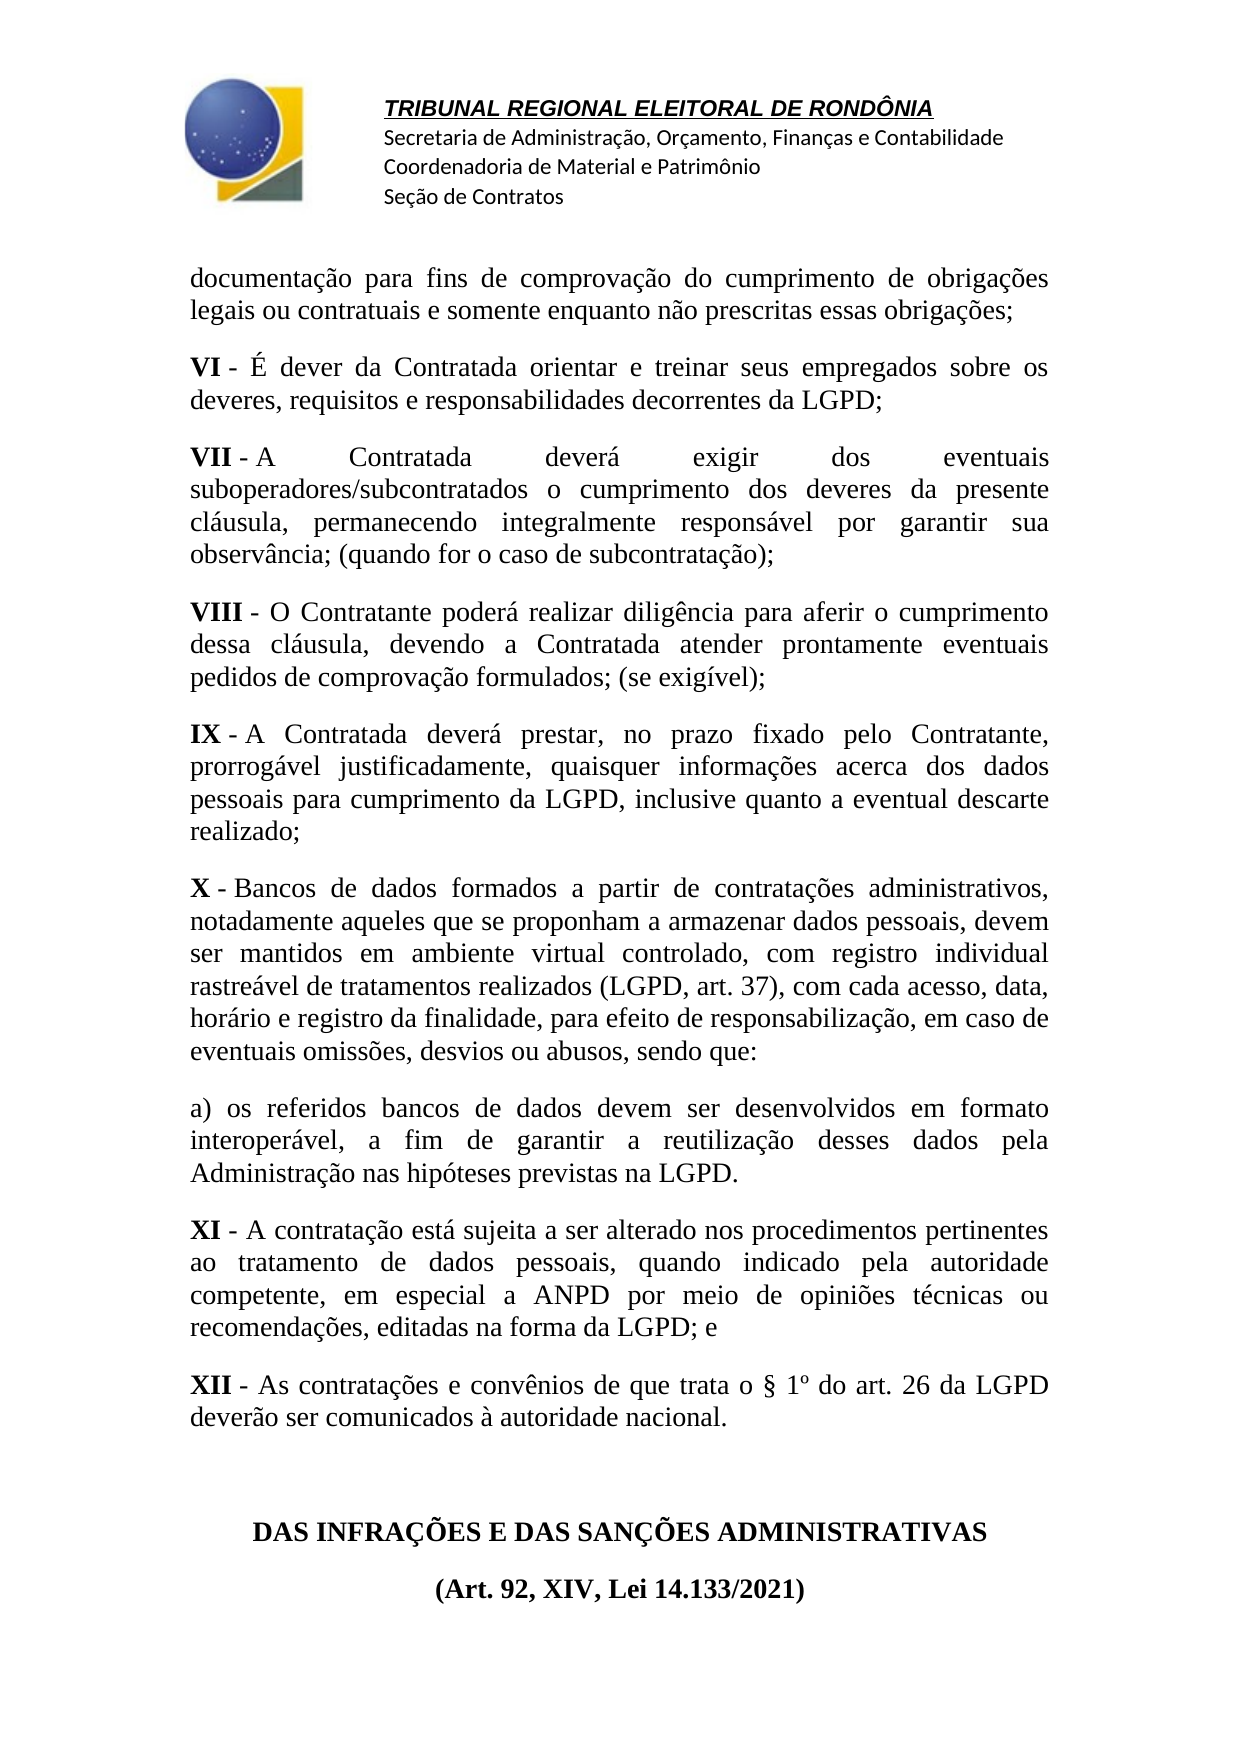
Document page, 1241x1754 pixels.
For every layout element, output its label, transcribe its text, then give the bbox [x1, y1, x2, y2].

text VII - A Contratada deverá exigir dos eventuais suboperadores/subcontratados o cumprimento dos deveres da presente cláusula, permanecendo integralmente responsável por garantir sua observância; (quando for o caso de subcontratação); [190, 440, 1051, 570]
text DAS INFRAÇÕES E DAS SANÇÕES ADMINISTRATIVAS [190, 1515, 1051, 1547]
text VI - É dever da Contratada orientar e treinar seus empregados sobre os deveres, requisitos e responsabilidades decorrentes da LGPD; [190, 350, 1051, 415]
text documentação para fins de comprovação do cumprimento de obrigações legais ou contratuais e somente enquanto não prescritas essas obrigações; [190, 261, 1051, 325]
text IX - A Contratada deverá prestar, no prazo fixado pelo Contratante, prorrogável justificadamente, quaisquer informações acerca dos dados pessoais para cumprimento da LGPD, inclusive quanto a eventual descarte realizado; [190, 717, 1051, 847]
text (Art. 92, XIV, Lei 14.133/2021) [190, 1572, 1051, 1605]
text XI - A contratação está sujeita a ser alterado nos procedimentos pertinentes ao tratamento de dados pessoais, quando indicado pela autoridade competente, em especial a ANPD por meio de opiniões técnicas ou recomendações, editadas na forma da LGPD; e [190, 1213, 1051, 1343]
text X - Bancos de dados formados a partir de contratações administrativos, notadamente aqueles que se proponham a armazenar dados pessoais, devem ser mantidos em ambiente virtual controlado, com registro individual rastreável de tratamentos realizados (LGPD, art. 37), com cada acesso, data, horário e registro da finalidade, para efeito de responsabilização, em caso de eventuais omissões, desvios ou abusos, sendo que: [190, 872, 1051, 1066]
text XII - As contratações e convênios de que trata o § 1º do art. 26 da LGPD deverão ser comunicados à autoridade nacional. [190, 1368, 1051, 1432]
text VIII - O Contratante poderá realizar diligência para aferir o cumprimento dessa cláusula, devendo a Contratada atender prontamente eventuais pedidos de comprovação formulados; (se exigível); [190, 595, 1051, 692]
text a) os referidos bancos de dados devem ser desenvolvidos em formato interoperável, a fim de garantir a reutilização desses dados pela Administração nas hipóteses previstas na LGPD. [190, 1091, 1051, 1188]
